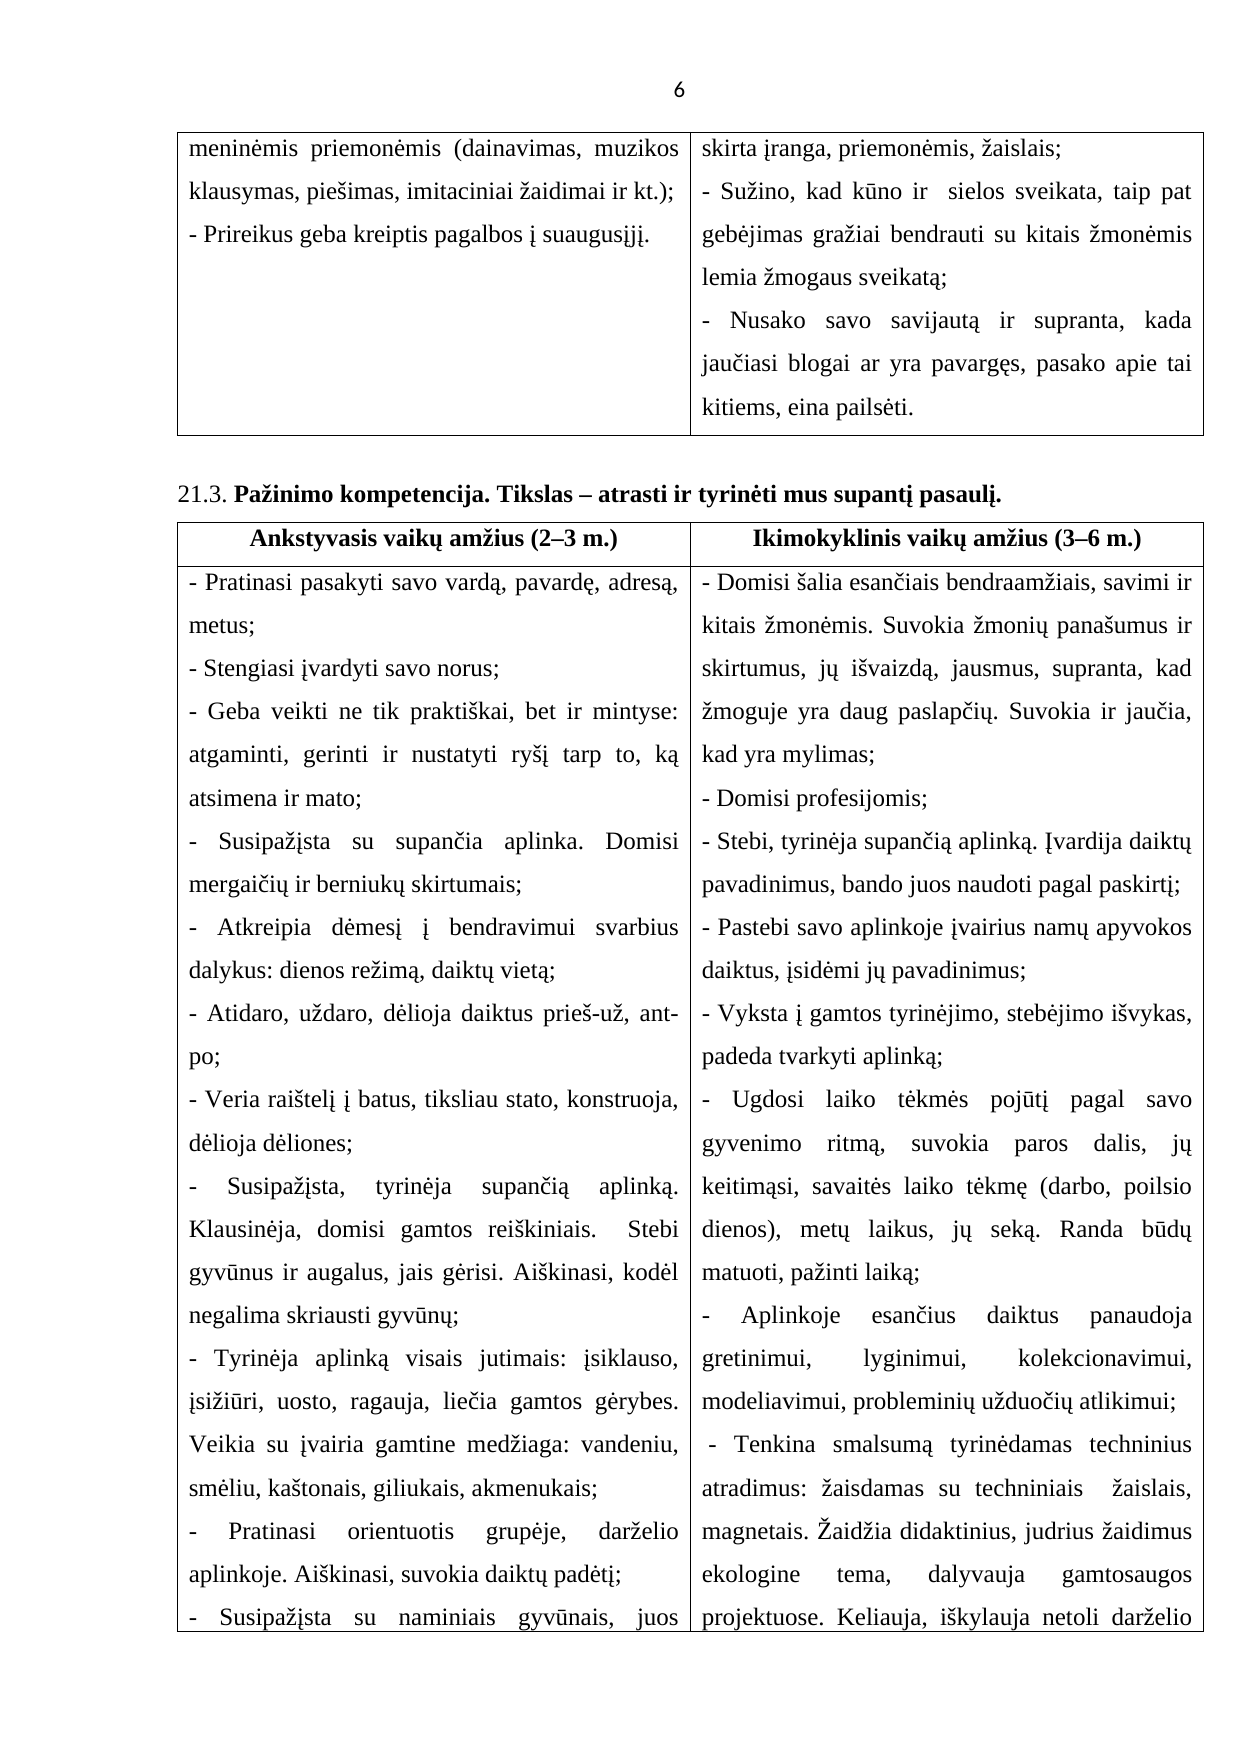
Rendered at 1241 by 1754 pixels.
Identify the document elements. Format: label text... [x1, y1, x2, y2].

table_header Ankstyvasis vaikų amžius (2–3 m.) [178, 523, 690, 566]
text 21.3. Pažinimo kompetencija. Tikslas – atrasti ir tyrinėti mus supantį pasaulį. [177, 479, 1181, 507]
table_cell skirta įranga, priemonėmis, žaislais; - Sužino, kad kūno ir sielos sveikata, taip pat gebėjimas gražiai bendrauti su kitais žmonėmis lemia žmogaus sveikatą; - Nusako savo savijautą ir supranta, kada jaučiasi blogai ar yra pavargęs, pasako apie tai kitiems, eina pailsėti. [691, 133, 1203, 434]
table_cell - Domisi šalia esančiais bendraamžiais, savimi ir kitais žmonėmis. Suvokia žmonių panašumus ir skirtumus, jų išvaizdą, jausmus, supranta, kad žmoguje yra daug paslapčių. Suvokia ir jaučia, kad yra mylimas; - Domisi profesijomis; - Stebi, tyrinėja supančią aplinką. Įvardija daiktų pavadinimus, bando juos naudoti pagal paskirtį; - Pastebi savo aplinkoje įvairius namų apyvokos daiktus, įsidėmi jų pavadinimus; - Vyksta į gamtos tyrinėjimo, stebėjimo išvykas, padeda tvarkyti aplinką; - Ugdosi laiko tėkmės pojūtį pagal savo gyvenimo ritmą, suvokia paros dalis, jų keitimąsi, savaitės laiko tėkmę (darbo, poilsio dienos), metų laikus, jų seką. Randa būdų matuoti, pažinti laiką; - Aplinkoje esančius daiktus panaudoja gretinimui, lyginimui, kolekcionavimui, modeliavimui, probleminių užduočių atlikimui; - Tenkina smalsumą tyrinėdamas techninius atradimus: žaisdamas su techniniais žaislais, magnetais. Žaidžia didaktinius, judrius žaidimus ekologine tema, dalyvauja gamtosaugos projektuose. Keliauja, iškylauja netoli darželio [691, 567, 1203, 1631]
table_cell - Pratinasi pasakyti savo vardą, pavardę, adresą, metus; - Stengiasi įvardyti savo norus; - Geba veikti ne tik praktiškai, bet ir mintyse: atgaminti, gerinti ir nustatyti ryšį tarp to, ką atsimena ir mato; - Susipažįsta su supančia aplinka. Domisi mergaičių ir berniukų skirtumais; - Atkreipia dėmesį į bendravimui svarbius dalykus: dienos režimą, daiktų vietą; - Atidaro, uždaro, dėlioja daiktus prieš-už, ant-po; - Veria raištelį į batus, tiksliau stato, konstruoja, dėlioja dėliones; - Susipažįsta, tyrinėja supančią aplinką. Klausinėja, domisi gamtos reiškiniais. Stebi gyvūnus ir augalus, jais gėrisi. Aiškinasi, kodėl negalima skriausti gyvūnų; - Tyrinėja aplinką visais jutimais: įsiklauso, įsižiūri, uosto, ragauja, liečia gamtos gėrybes. Veikia su įvairia gamtine medžiaga: vandeniu, smėliu, kaštonais, giliukais, akmenukais; - Pratinasi orientuotis grupėje, darželio aplinkoje. Aiškinasi, suvokia daiktų padėtį; - Susipažįsta su naminiais gyvūnais, juos [178, 567, 690, 1631]
table_header Ikimokyklinis vaikų amžius (3–6 m.) [691, 523, 1203, 566]
table_cell meninėmis priemonėmis (dainavimas, muzikos klausymas, piešimas, imitaciniai žaidimai ir kt.); - Prireikus geba kreiptis pagalbos į suaugusįjį. [178, 133, 690, 434]
